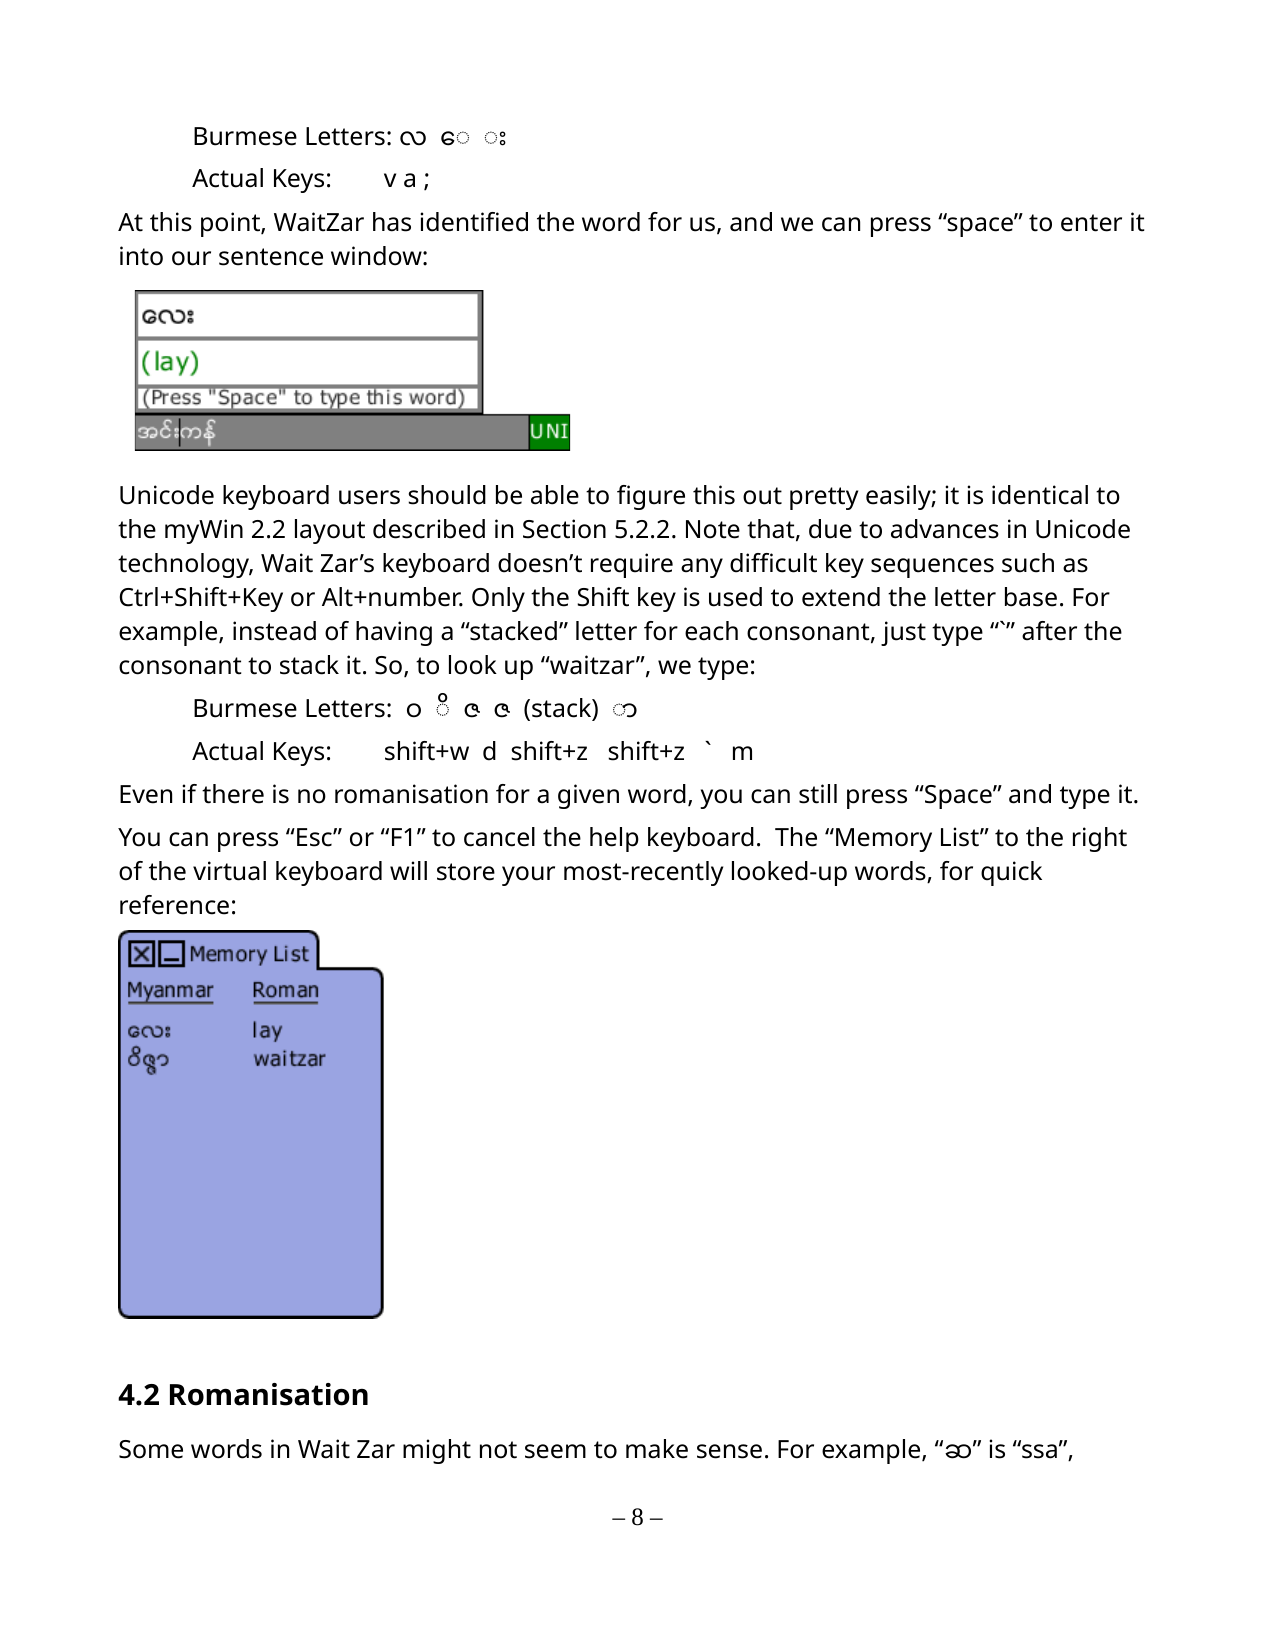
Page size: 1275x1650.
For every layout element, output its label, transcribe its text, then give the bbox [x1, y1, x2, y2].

text At this point, WaitZar has identified the word for us, and we can press “space” to enter it into our sentence window: [118, 204, 1157, 272]
picture [134, 290, 571, 451]
text Burmese Letters: ဝ ိ ဇ ဇ (stack) ာ [118, 691, 1157, 725]
subtitle 4.2 Romanisation [118, 1374, 1157, 1413]
text Actual Keys: v a ; [118, 161, 1157, 195]
text You can press “Esc” or “F1” to cancel the help keyboard. The “Memory List” to the right of the virtual keyboard will store your most-recently looked-up words, for quick reference: [118, 820, 1157, 922]
text Burmese Letters: လ ေ း [118, 118, 1157, 152]
picture [118, 930, 384, 1319]
text Actual Keys: shift+w d shift+z shift+z ` m [118, 734, 1157, 768]
text Unicode keyboard users should be able to figure this out pretty easily; it is identical to the myWin 2.2 layout described in Section 5.2.2. Note that, due to advances in Unicode technology, Wait Zar’s keyboard doesn’t require any difficult key sequences such as Ctrl+Shift+Key or Alt+number. Only the Shift key is used to extend the letter base. For example, instead of having a “stacked” letter for each consonant, just type “`” after the consonant to stack it. So, to look up “waitzar”, we type: [118, 477, 1157, 682]
text Some words in Wait Zar might not seem to make sense. For example, “ဆ” is “ssa”, [118, 1431, 1157, 1466]
text Even if there is no romanisation for a given word, you can still press “Space” and type it. [118, 777, 1157, 811]
